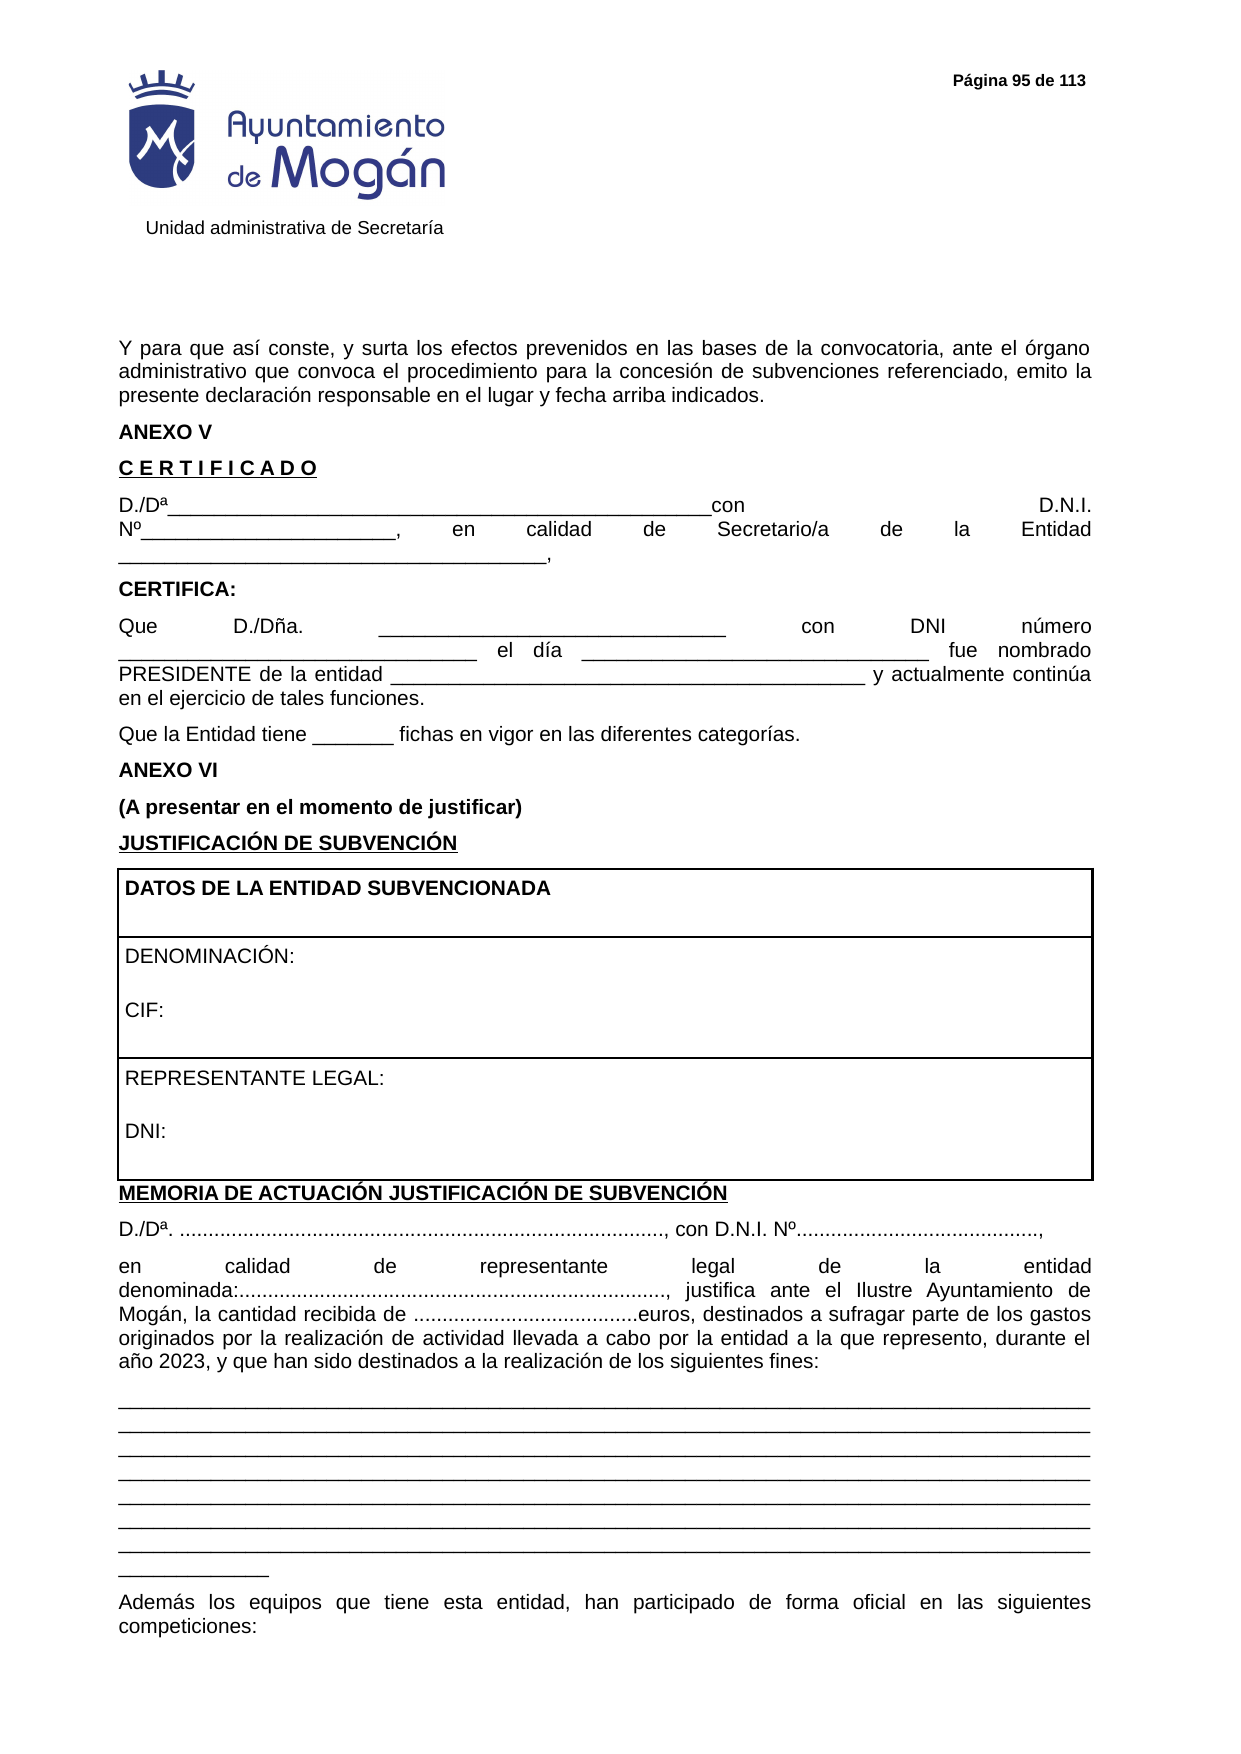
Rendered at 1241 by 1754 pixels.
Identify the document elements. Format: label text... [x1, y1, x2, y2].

table_header DATOS DE LA ENTIDAD SUBVENCIONADA [119, 870, 1091, 936]
text D./Dª_______________________________________________con D.N.I. Nº______________________, en calidad de Secretario/a de la Entidad _____________________________________, [118, 493, 1092, 564]
text Y para que así conste, y surta los efectos prevenidos en las bases de la convocatoria, ante el órgano administrativo que convoca el procedimiento para la concesión de subvenciones referenciado, emito la presente declaración responsable en el lugar y fecha arriba indicados. [118, 335, 1092, 407]
text MEMORIA DE ACTUACIÓN JUSTIFICACIÓN DE SUBVENCIÓN [118, 1181, 1092, 1204]
table_cell DENOMINACIÓN: CIF: [119, 938, 1091, 1057]
text ANEXO V [118, 420, 1092, 444]
text en calidad de representante legal de la entidad denominada:.........................................................................., justifica ante el Ilustre Ayuntamiento de Mogán, la cantidad recibida de .......................................euros, destinados a sufragar parte de los gastos originados por la realización de actividad llevada a cabo por la entidad a la que represento, durante el año 2023, y que han sido destinados a la realización de los siguientes fines: [118, 1253, 1092, 1373]
text (A presentar en el momento de justificar) [118, 795, 1092, 819]
picture [128, 70, 445, 206]
table_cell REPRESENTANTE LEGAL: DNI: [119, 1059, 1091, 1178]
text CERTIFICA: [118, 577, 1092, 601]
text C E R T I F I C A D O [118, 456, 1092, 480]
text Además los equipos que tiene esta entidad, han participado de forma oficial en las siguientes competiciones: [118, 1590, 1092, 1638]
text _________________________________________________________________________________________________________________________________________________________________________________________________________________________________________________________________________________________________________________________________________________________________________________________________________________________________________________________________________________________________________________________________________________________________________________________________________________________ [118, 1386, 1092, 1577]
text Que D./Dña. ______________________________ con DNI número _______________________________ el día ______________________________ fue nombrado PRESIDENTE de la entidad _________________________________________ y actualmente continúa en el ejercicio de tales funciones. [118, 613, 1092, 709]
text D./Dª. ...................................................................................., con D.N.I. Nº.........................................., [118, 1217, 1092, 1241]
text ANEXO VI [118, 758, 1092, 782]
text JUSTIFICACIÓN DE SUBVENCIÓN [118, 831, 1092, 855]
text Que la Entidad tiene _______ fichas en vigor en las diferentes categorías. [118, 722, 1092, 746]
